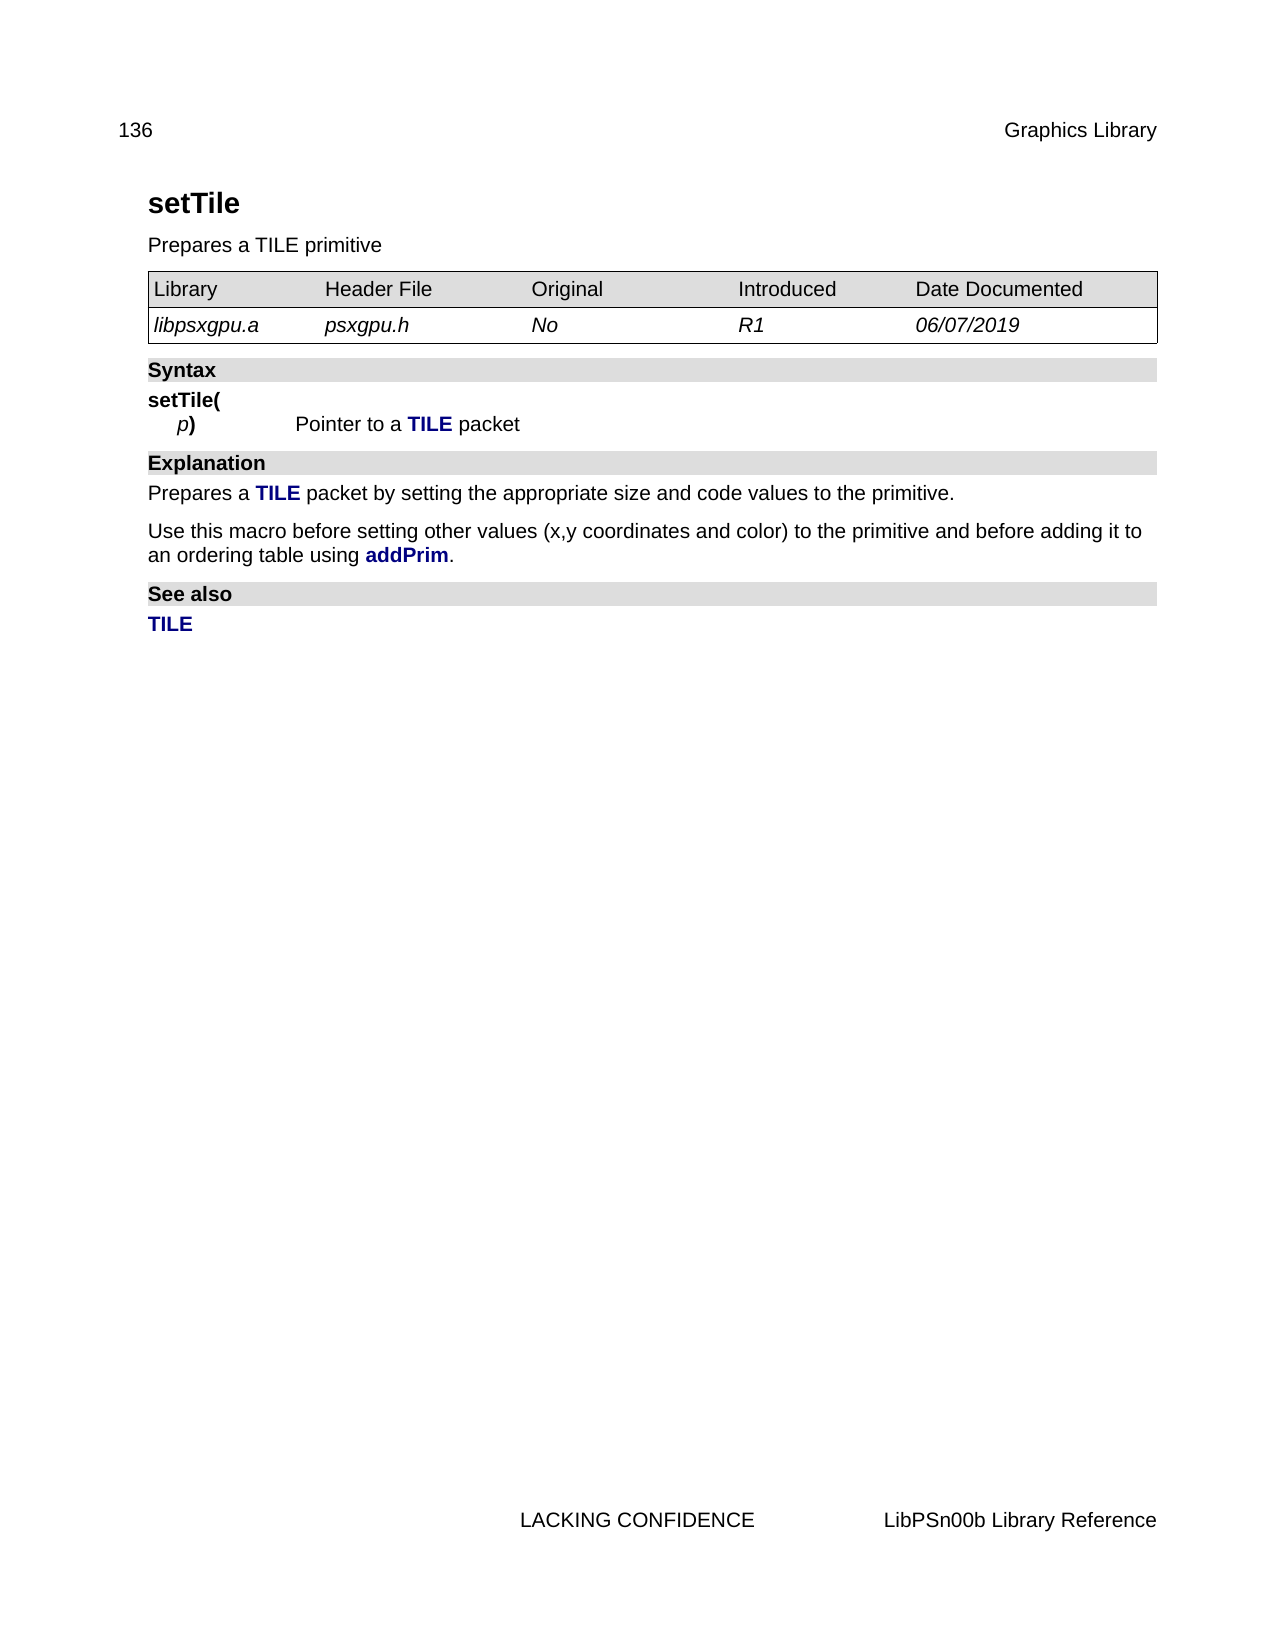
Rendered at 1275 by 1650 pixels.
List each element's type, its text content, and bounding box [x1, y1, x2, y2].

text TILE [148, 612, 1157, 636]
text setTile( [148, 388, 1157, 412]
text Prepares a TILE primitive [148, 232, 1157, 256]
subtitle Explanation [148, 451, 1157, 475]
subtitle Syntax [148, 358, 1157, 382]
text p) Pointer to a TILE packet [148, 412, 1157, 436]
subtitle setTile [148, 186, 1157, 220]
text Use this macro before setting other values (x,y coordinates and color) to the primitive and before adding it to an ordering table using addPrim. [148, 519, 1157, 567]
text Prepares a TILE packet by setting the appropriate size and code values to the primitive. [148, 481, 1157, 504]
subtitle See also [148, 582, 1157, 606]
text libpsxgpu.a psxgpu.h No R1 06/07/2019 [149, 308, 1157, 343]
text Library Header File Original Introduced Date Documented [149, 272, 1157, 307]
